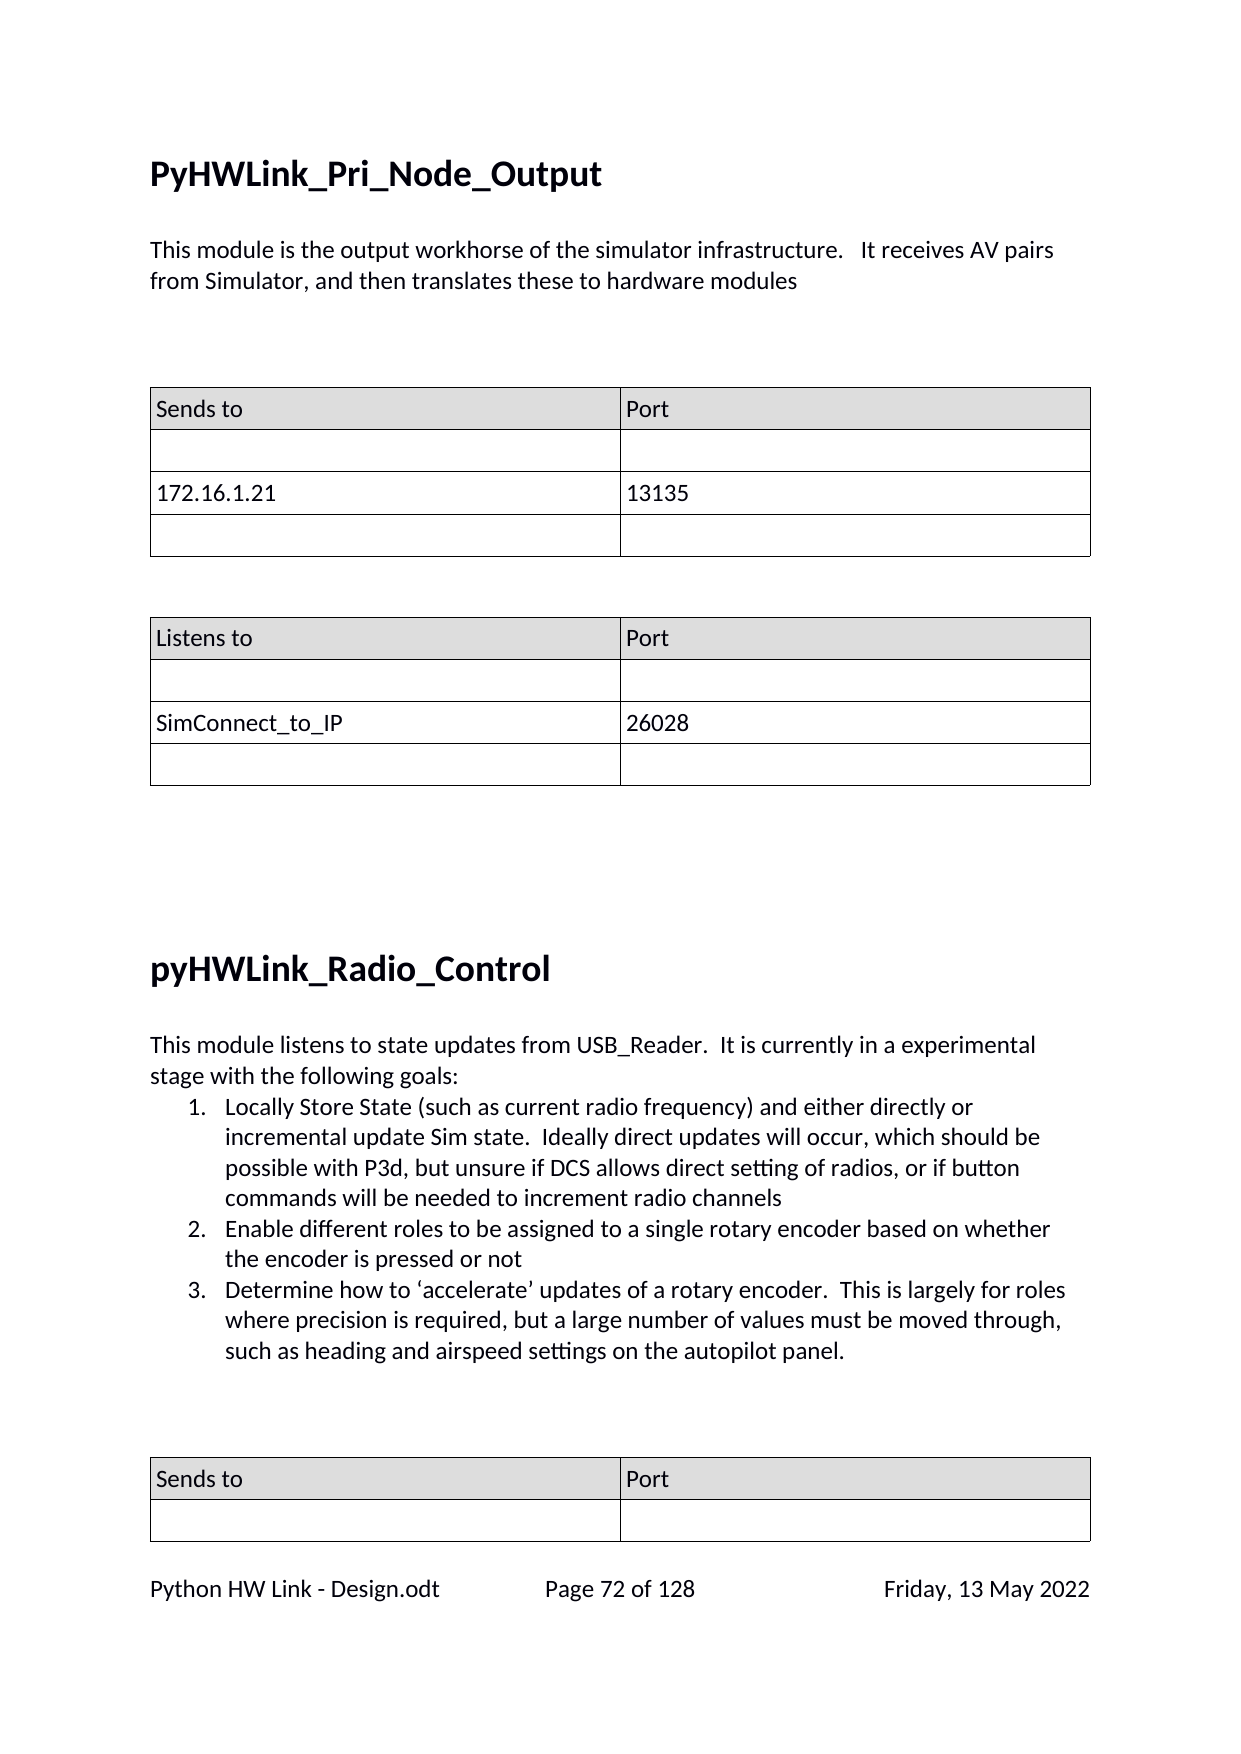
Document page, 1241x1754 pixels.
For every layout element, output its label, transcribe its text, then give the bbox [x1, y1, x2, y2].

table_header Port [621, 618, 1090, 659]
table_header Sends to [151, 1458, 620, 1499]
table_cell 13135 [621, 472, 1090, 513]
table_cell 26028 [621, 702, 1090, 743]
table_header Listens to [151, 618, 620, 659]
table_cell SimConnect_to_IP [151, 702, 620, 743]
table_cell [151, 1500, 620, 1541]
table_header Port [621, 1458, 1090, 1499]
table_cell [151, 515, 620, 556]
table_cell [621, 744, 1090, 785]
subtitle PyHWLink_Pri_Node_Output [150, 150, 1090, 196]
table_cell [621, 430, 1090, 471]
table_cell [621, 660, 1090, 701]
table_cell [151, 430, 620, 471]
table_cell [621, 515, 1090, 556]
list Locally Store State (such as current radio frequency) and either directly or incremental update Sim state. Ideally direct updates will occur, which should be possible with P3d, but unsure if DCS allows direct setting of radios, or if button commands will be needed to increment radio channels [187, 1091, 1090, 1213]
table_cell [151, 744, 620, 785]
table_header Port [621, 388, 1090, 429]
list Enable different roles to be assigned to a single rotary encoder based on whether the encoder is pressed or not [187, 1213, 1090, 1274]
list Determine how to ‘accelerate’ updates of a rotary encoder. This is largely for roles where precision is required, but a large number of values must be moved through, such as heading and airspeed settings on the autopilot panel. [187, 1274, 1090, 1365]
table_cell 172.16.1.21 [151, 472, 620, 513]
text This module is the output workhorse of the simulator infrastructure. It receives AV pairs from Simulator, and then translates these to hardware modules [150, 235, 1090, 296]
table_cell [151, 660, 620, 701]
table_header Sends to [151, 388, 620, 429]
subtitle pyHWLink_Radio_Control [150, 945, 1090, 991]
table_cell [621, 1500, 1090, 1541]
text This module listens to state updates from USB_Reader. It is currently in a experimental stage with the following goals: [150, 1029, 1090, 1091]
